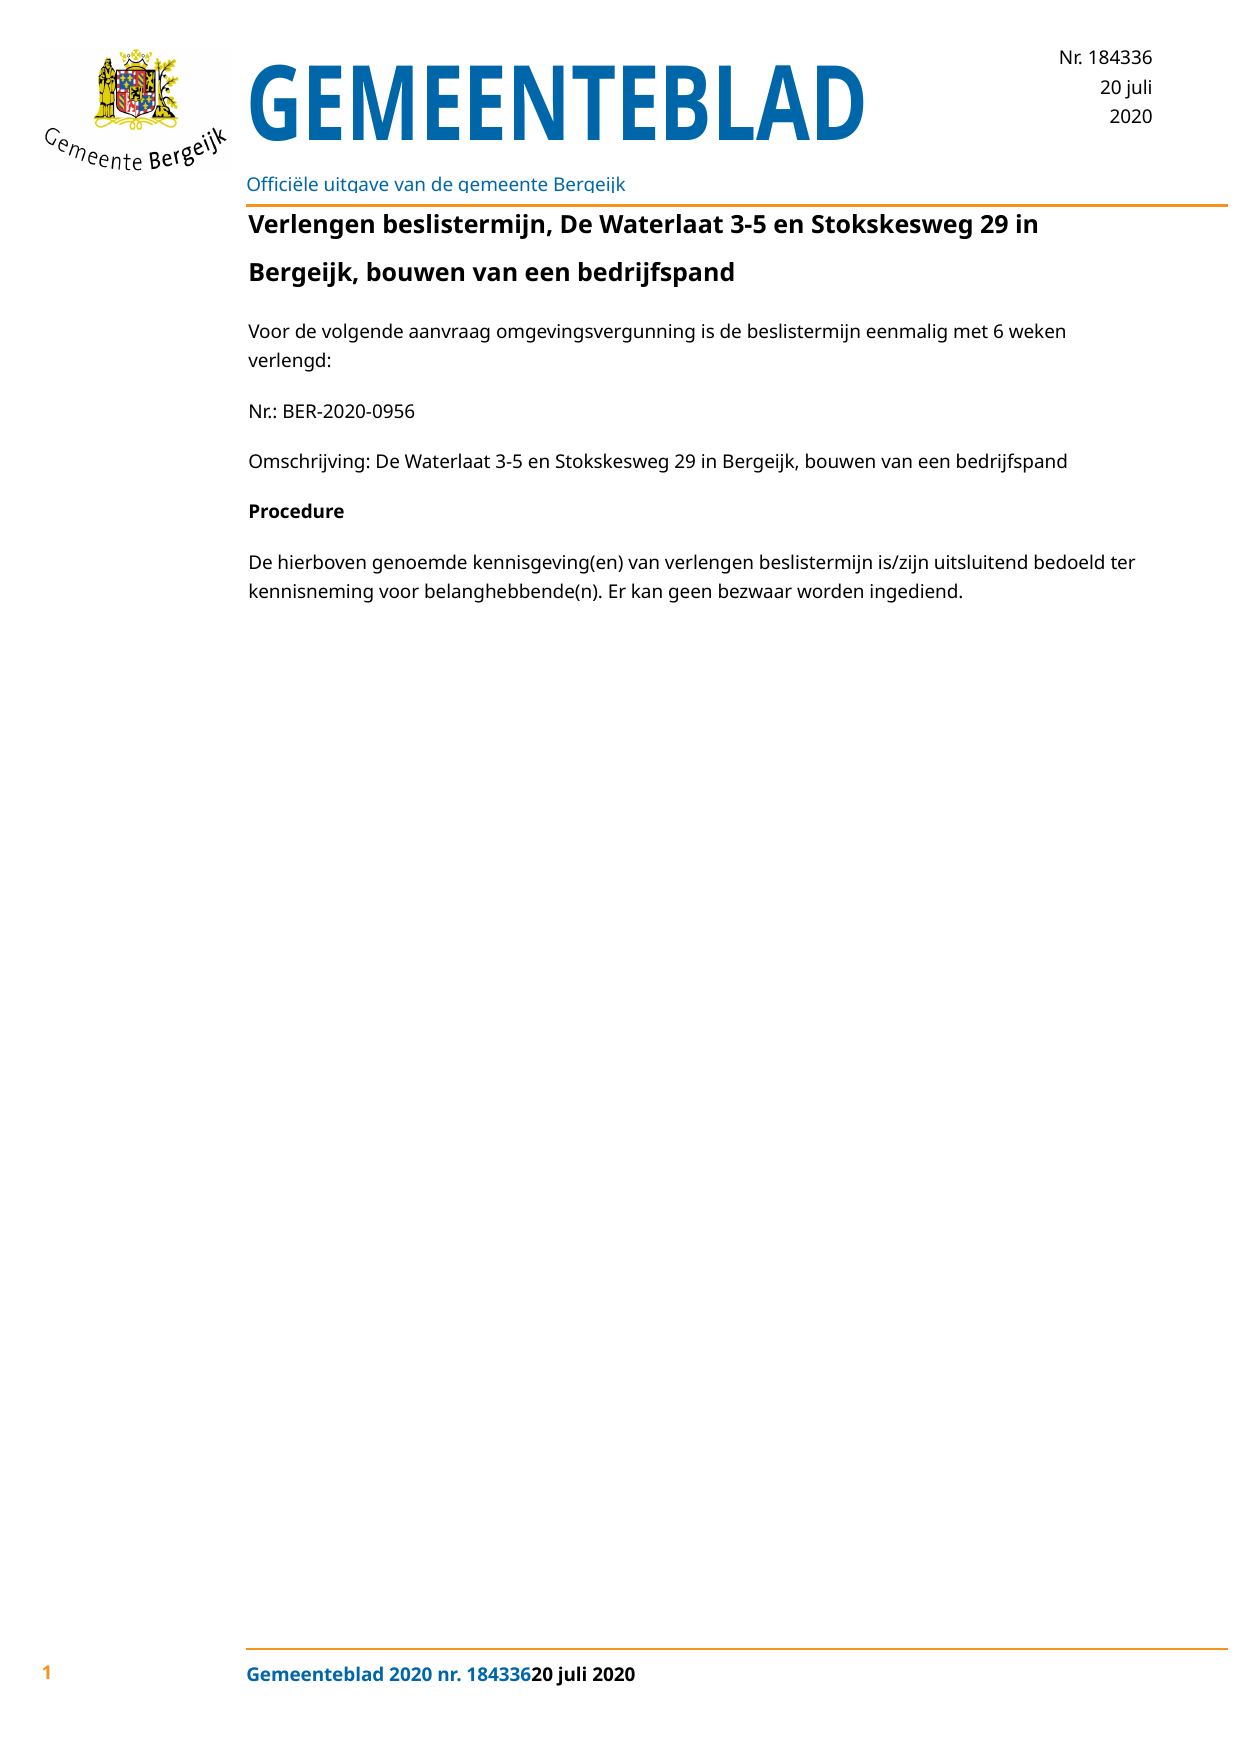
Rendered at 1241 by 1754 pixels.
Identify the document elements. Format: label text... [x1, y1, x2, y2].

text Omschrijving: De Waterlaat 3-5 en Stokskesweg 29 in Bergeijk, bouwen van een bedrijfspand [248, 448, 1152, 474]
text Procedure [248, 499, 1152, 524]
text Voor de volgende aanvraag omgevingsvergunning is de beslistermijn eenmalig met 6 weken verlengd: [248, 318, 1152, 373]
text De hierboven genoemde kennisgeving(en) van verlengen beslistermijn is/zijn uitsluitend bedoeld ter kennisneming voor belanghebbende(n). Er kan geen bezwaar worden ingediend. [248, 549, 1152, 604]
text Nr.: BER-2020-0956 [248, 398, 1152, 424]
picture [41, 47, 231, 172]
text Verlengen beslistermijn, De Waterlaat 3-5 en Stokskesweg 29 in Bergeijk, bouwen van een bedrijfspand [248, 207, 1152, 288]
